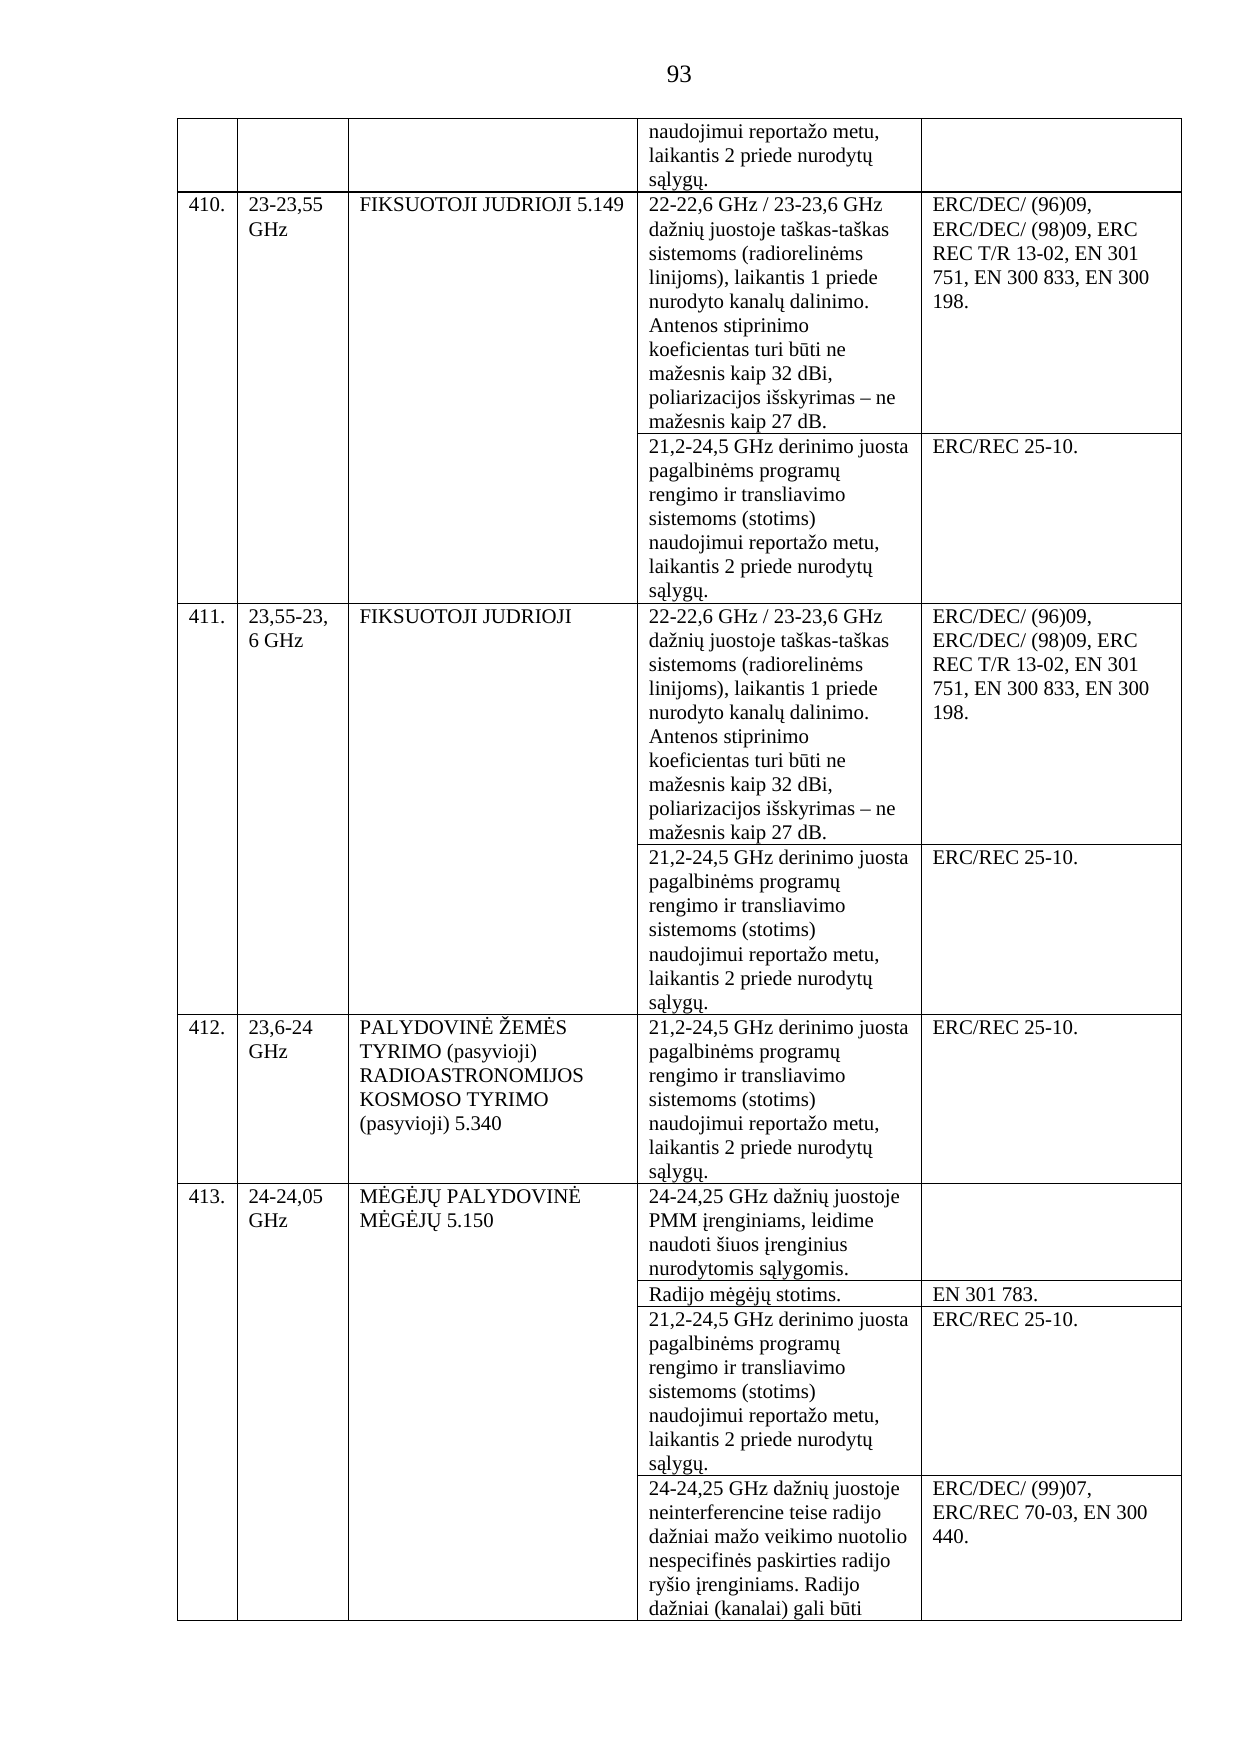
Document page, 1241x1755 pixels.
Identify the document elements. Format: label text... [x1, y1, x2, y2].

table_cell 21,2-24,5 GHz derinimo juosta pagalbinėms programų rengimo ir transliavimo sistemoms (stotims) naudojimui reportažo metu, laikantis 2 priede nurodytų sąlygų. [638, 845, 921, 1014]
table_cell 22-22,6 GHz / 23-23,6 GHz dažnių juostoje taškas-taškas sistemoms (radiorelinėms linijoms), laikantis 1 priede nurodyto kanalų dalinimo. Antenos stiprinimo koeficientas turi būti ne mažesnis kaip 32 dBi, poliarizacijos išskyrimas – ne mažesnis kaip 27 dB. [638, 193, 921, 433]
table_cell 21,2-24,5 GHz derinimo juosta pagalbinėms programų rengimo ir transliavimo sistemoms (stotims) naudojimui reportažo metu, laikantis 2 priede nurodytų sąlygų. [638, 1015, 921, 1183]
table_cell 24-24,25 GHz dažnių juostoje neinterferencine teise radijo dažniai mažo veikimo nuotolio nespecifinės paskirties radijo ryšio įrenginiams. Radijo dažniai (kanalai) gali būti [638, 1476, 921, 1620]
table_cell 413. [178, 1184, 237, 1620]
table_cell 411. [178, 604, 237, 1014]
table_cell naudojimui reportažo metu, laikantis 2 priede nurodytų sąlygų. [638, 119, 921, 191]
table_cell [922, 119, 1181, 191]
table_cell ERC/REC 25-10. [922, 1307, 1181, 1475]
table_cell ERC/DEC/ (96)09, ERC/DEC/ (98)09, ERC REC T/R 13-02, EN 301 751, EN 300 833, EN 300 198. [922, 604, 1181, 844]
table_cell 21,2-24,5 GHz derinimo juosta pagalbinėms programų rengimo ir transliavimo sistemoms (stotims) naudojimui reportažo metu, laikantis 2 priede nurodytų sąlygų. [638, 1307, 921, 1475]
table_cell 23,6-24 GHz [238, 1015, 348, 1183]
table_cell FIKSUOTOJI JUDRIOJI [349, 604, 637, 1014]
table_cell [178, 119, 237, 191]
table_cell ERC/REC 25-10. [922, 434, 1181, 602]
table_cell ERC/DEC/ (99)07, ERC/REC 70-03, EN 300 440. [922, 1476, 1181, 1620]
table_cell PALYDOVINĖ ŽEMĖS TYRIMO (pasyvioji) RADIOASTRONOMIJOS KOSMOSO TYRIMO (pasyvioji) 5.340 [349, 1015, 637, 1183]
table_cell [349, 119, 637, 191]
table_cell FIKSUOTOJI JUDRIOJI 5.149 [349, 193, 637, 602]
table_cell [922, 1184, 1181, 1280]
table_cell 23,55-23, 6 GHz [238, 604, 348, 1014]
table_cell [238, 119, 348, 191]
table_cell EN 301 783. [922, 1281, 1181, 1306]
table_cell 410. [178, 193, 237, 602]
table_cell Radijo mėgėjų stotims. [638, 1281, 921, 1306]
table_cell MĖGĖJŲ PALYDOVINĖ MĖGĖJŲ 5.150 [349, 1184, 637, 1620]
table_cell 412. [178, 1015, 237, 1183]
table_cell 24-24,05 GHz [238, 1184, 348, 1620]
table_cell 23-23,55 GHz [238, 193, 348, 602]
table_cell 24-24,25 GHz dažnių juostoje PMM įrenginiams, leidime naudoti šiuos įrenginius nurodytomis sąlygomis. [638, 1184, 921, 1280]
table_cell ERC/REC 25-10. [922, 1015, 1181, 1183]
table_cell 22-22,6 GHz / 23-23,6 GHz dažnių juostoje taškas-taškas sistemoms (radiorelinėms linijoms), laikantis 1 priede nurodyto kanalų dalinimo. Antenos stiprinimo koeficientas turi būti ne mažesnis kaip 32 dBi, poliarizacijos išskyrimas – ne mažesnis kaip 27 dB. [638, 604, 921, 844]
table_cell ERC/REC 25-10. [922, 845, 1181, 1014]
table_cell ERC/DEC/ (96)09, ERC/DEC/ (98)09, ERC REC T/R 13-02, EN 301 751, EN 300 833, EN 300 198. [922, 193, 1181, 433]
table_cell 21,2-24,5 GHz derinimo juosta pagalbinėms programų rengimo ir transliavimo sistemoms (stotims) naudojimui reportažo metu, laikantis 2 priede nurodytų sąlygų. [638, 434, 921, 602]
